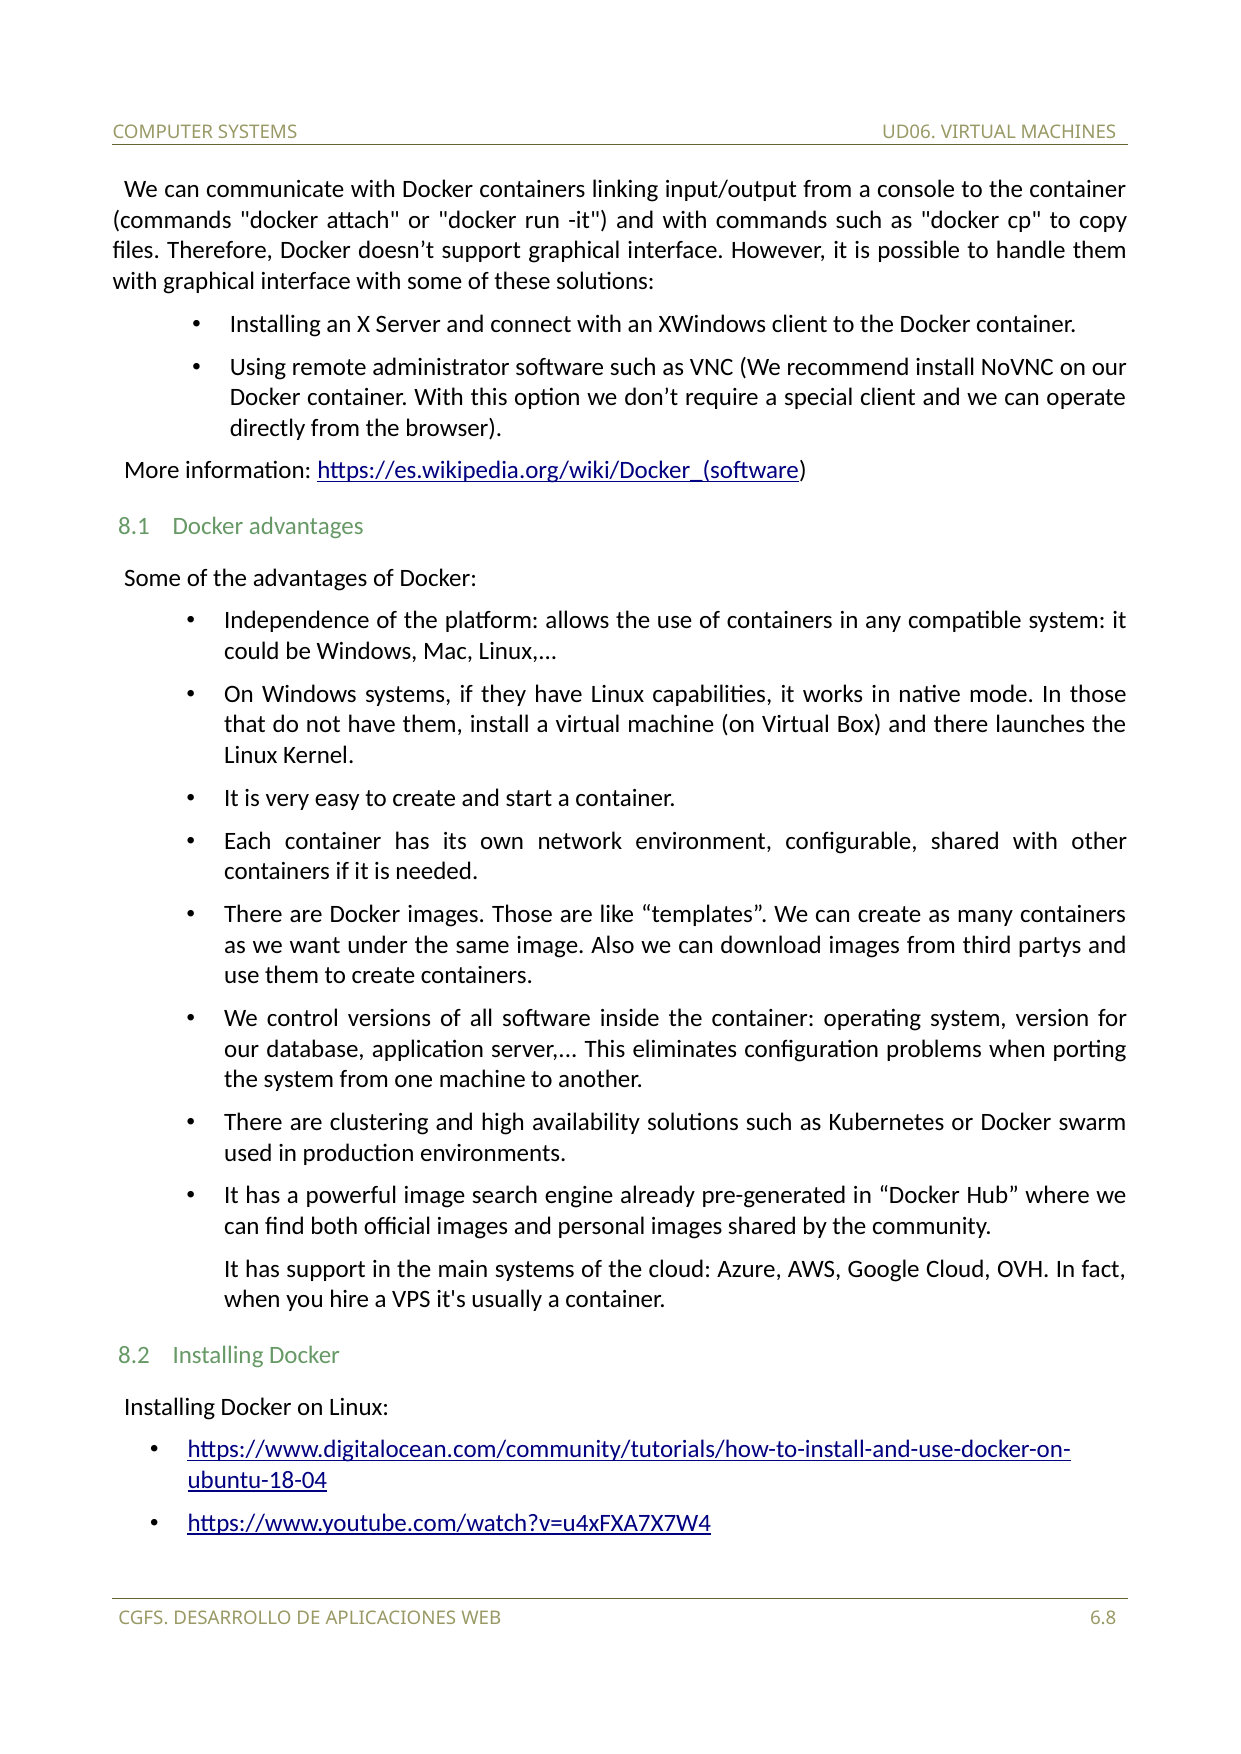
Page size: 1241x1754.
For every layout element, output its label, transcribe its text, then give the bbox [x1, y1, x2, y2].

text We can communicate with Docker containers linking input/output from a console to the container (commands "docker attach" or "docker run -it") and with commands such as "docker cp" to copy files. Therefore, Docker doesn’t support graphical interface. However, it is possible to handle them with graphical interface with some of these solutions: [112, 173, 1128, 295]
subtitle Installing Docker [112, 1339, 1128, 1370]
subtitle Docker advantages [112, 510, 1128, 541]
list It has support in the main systems of the cloud: Azure, AWS, Google Cloud, OVH. In fact, when you hire a VPS it's usually a container. [186, 1253, 1128, 1314]
text Some of the advantages of Docker: [112, 562, 1128, 592]
list There are clustering and high availability solutions such as Kubernetes or Docker swarm used in production environments. [186, 1106, 1128, 1167]
list Using remote administrator software such as VNC (We recommend install NoVNC on our Docker container. With this option we don’t require a special client and we can operate directly from the browser). [192, 351, 1128, 442]
list It has a powerful image search engine already pre-generated in “Docker Hub” where we can find both official images and personal images shared by the community. [186, 1180, 1128, 1241]
text More information: https://es.wikipedia.org/wiki/Docker_(software) [112, 454, 1128, 485]
list There are Docker images. Those are like “templates”. We can create as many containers as we want under the same image. Also we can download images from third partys and use them to create containers. [186, 898, 1128, 990]
list Each container has its own network environment, configurable, shared with other containers if it is needed. [186, 825, 1128, 886]
text Installing Docker on Linux: [112, 1391, 1128, 1421]
list https://www.youtube.com/watch?v=u4xFXA7X7W4 [150, 1507, 1128, 1538]
list Installing an X Server and connect with an XWindows client to the Docker container. [192, 308, 1128, 338]
list We control versions of all software inside the container: operating system, version for our database, application server,... This eliminates configuration problems when porting the system from one machine to another. [186, 1002, 1128, 1094]
list It is very easy to create and start a container. [186, 782, 1128, 812]
list https://www.digitalocean.com/community/tutorials/how-to-install-and-use-docker-on-ubuntu-18-04 [150, 1434, 1128, 1495]
list On Windows systems, if they have Linux capabilities, it works in native mode. In those that do not have them, install a virtual machine (on Virtual Box) and there launches the Linux Kernel. [186, 678, 1128, 769]
list Independence of the platform: allows the use of containers in any compatible system: it could be Windows, Mac, Linux,... [186, 604, 1128, 666]
